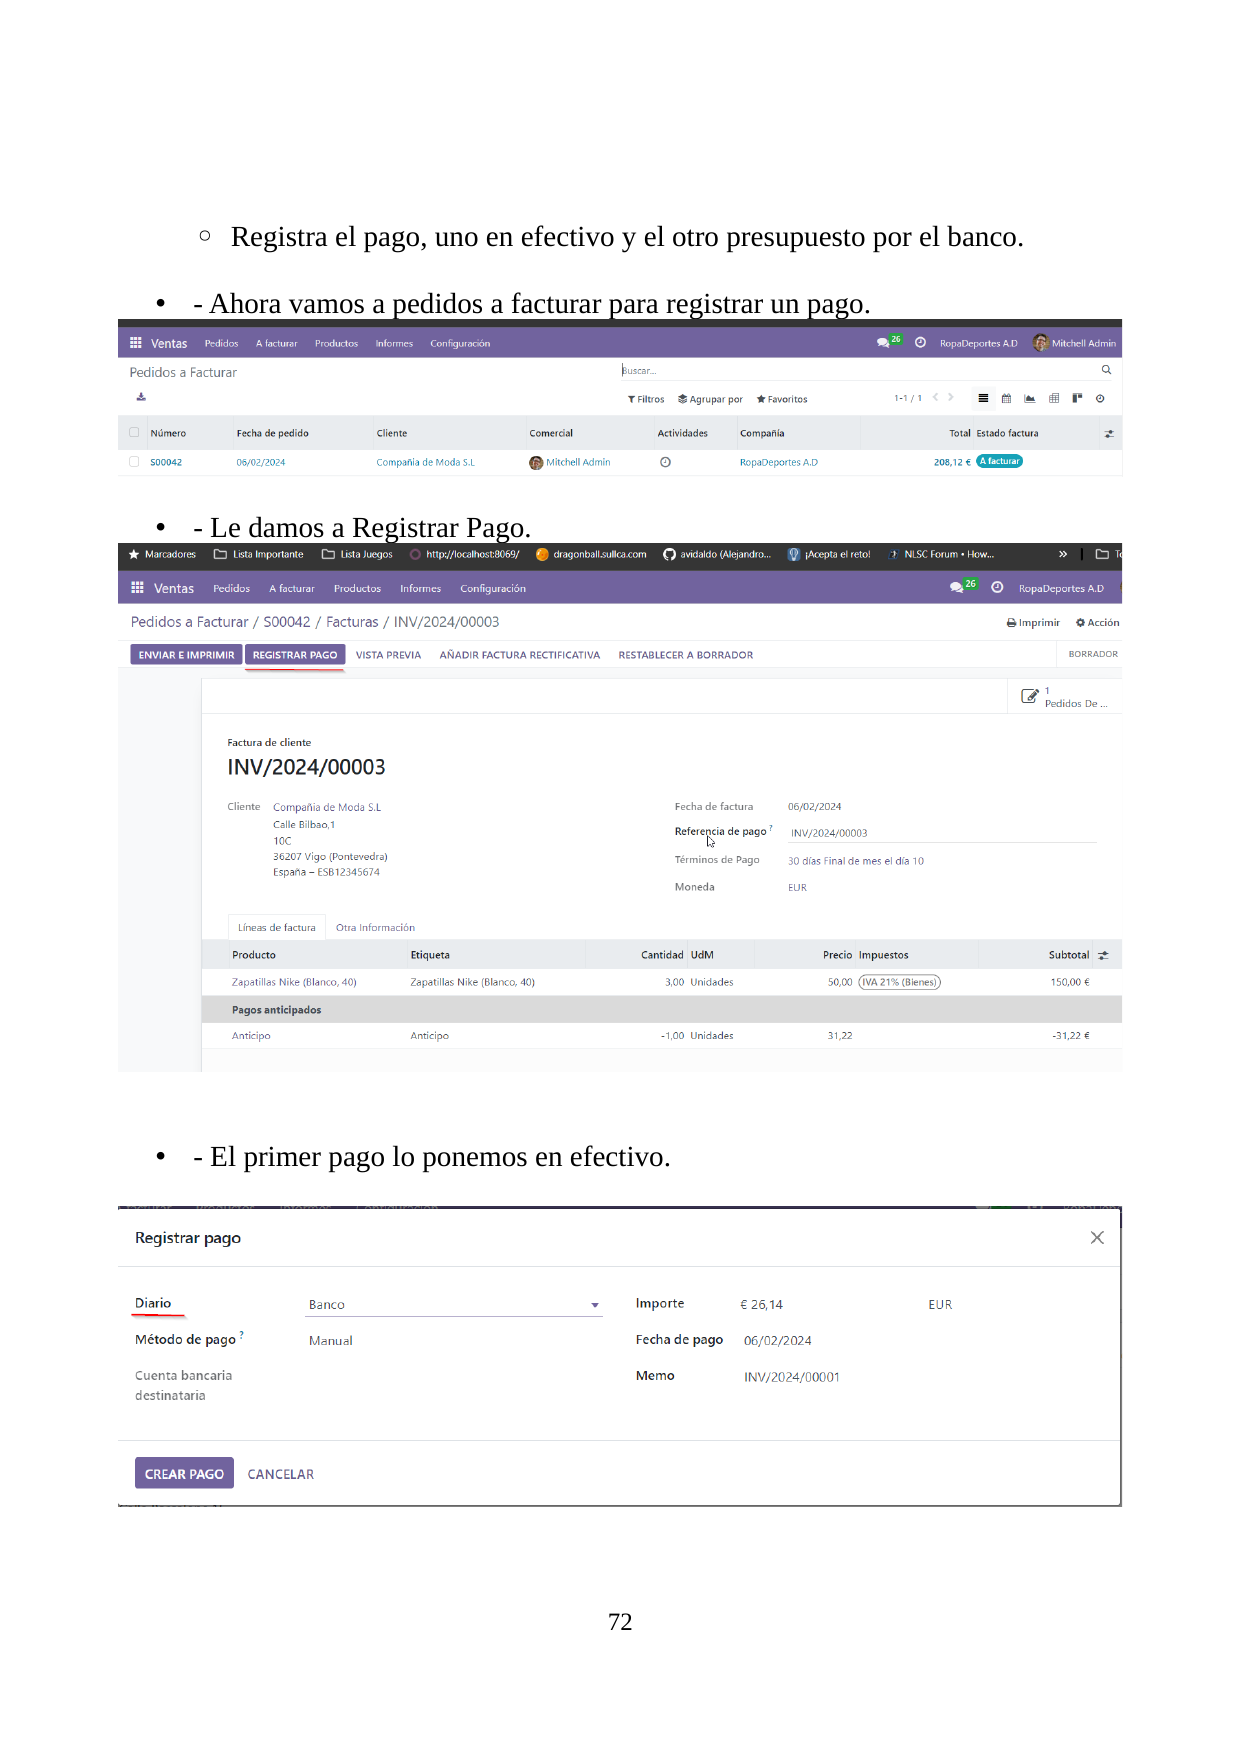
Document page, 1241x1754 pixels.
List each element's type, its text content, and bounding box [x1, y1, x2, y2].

picture [118, 319, 1123, 477]
list - Ahora vamos a pedidos a facturar para registrar un pago. [156, 286, 1122, 319]
list - Le damos a Registrar Pago. [156, 510, 1122, 543]
list Registra el pago, uno en efectivo y el otro presupuesto por el banco. [193, 219, 1122, 252]
picture [118, 1206, 1123, 1507]
list - El primer pago lo ponemos en efectivo. [156, 1139, 1122, 1172]
picture [118, 543, 1123, 1072]
